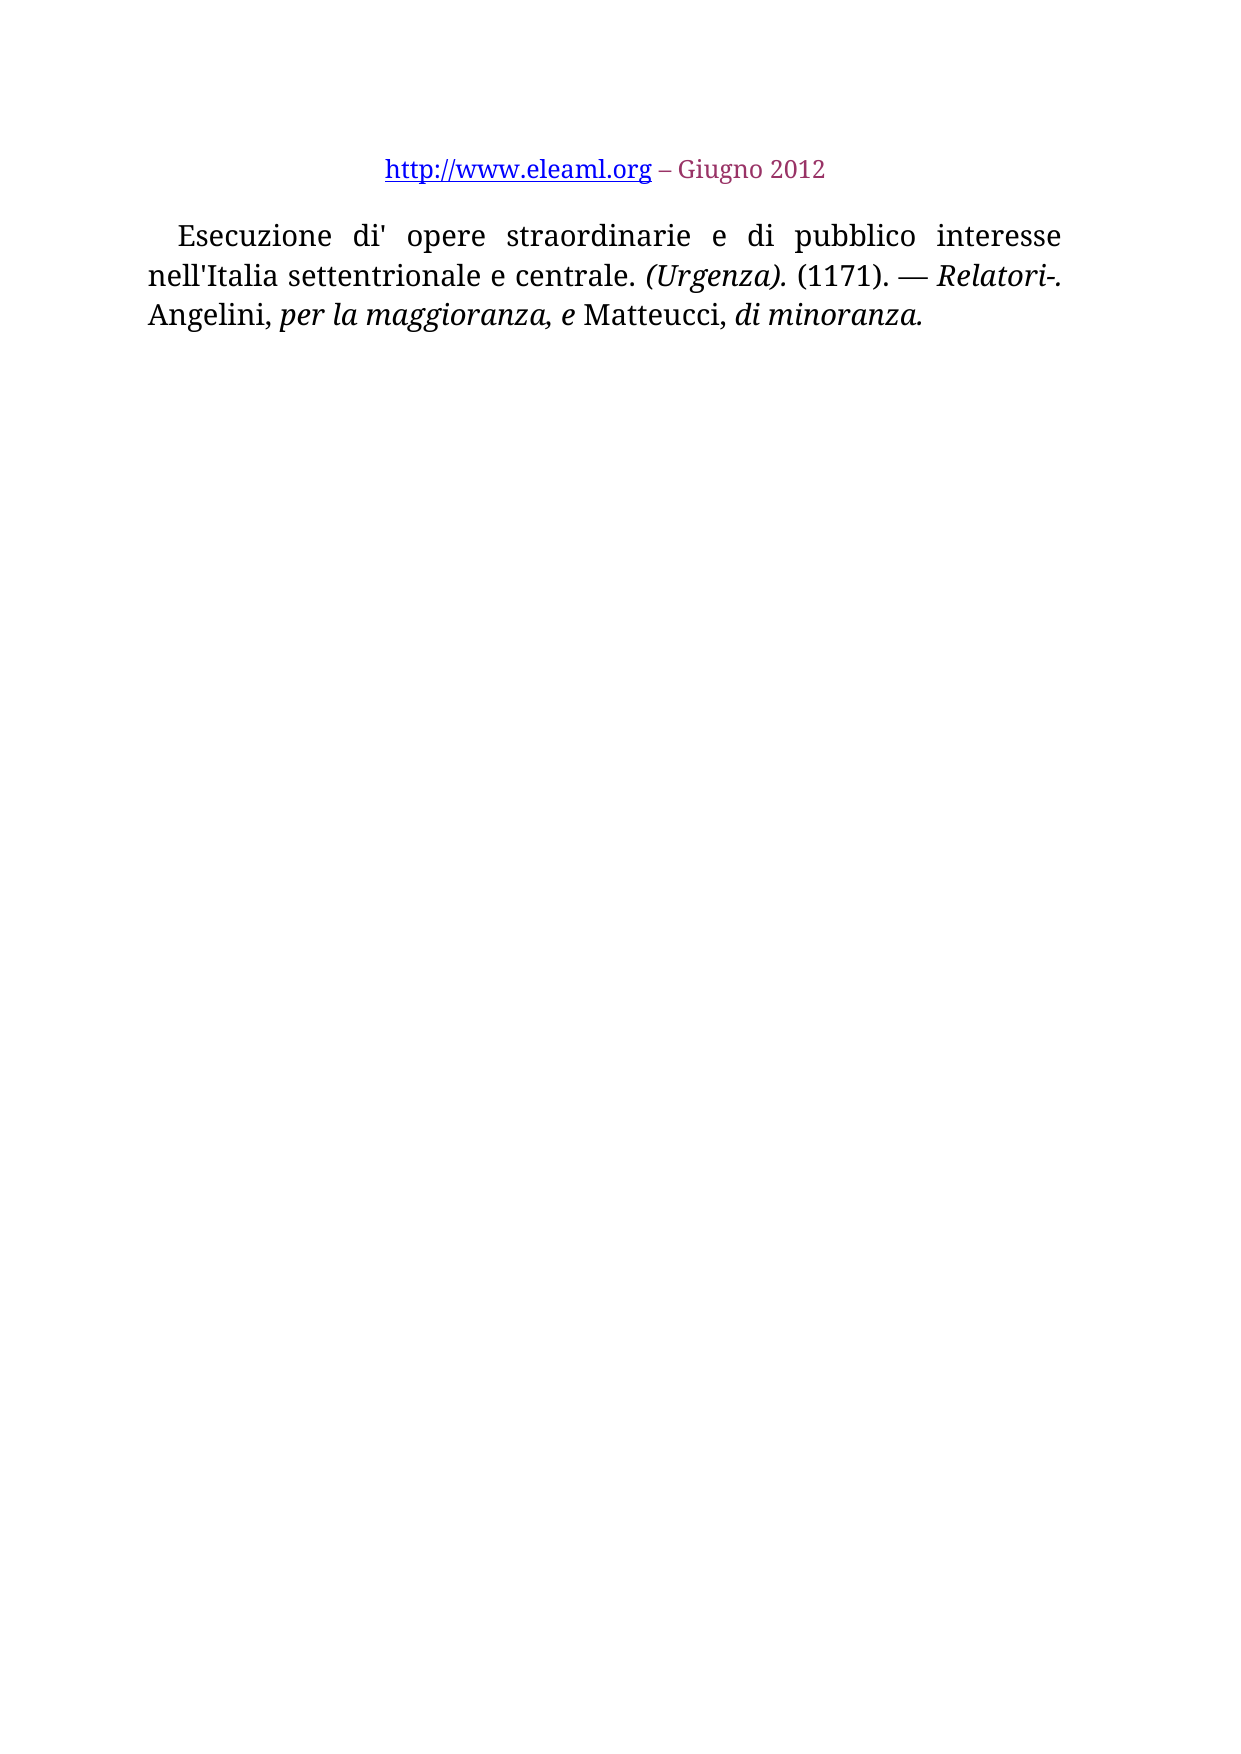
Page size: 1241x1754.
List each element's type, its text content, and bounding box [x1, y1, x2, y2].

text Esecuzione di' opere straordinarie e di pubblico interesse nell'Italia settentrionale e centrale. (Urgenza). (1171). — Relatori-. Angelini, per la maggioranza, e Matteucci, di minoranza. [148, 215, 1063, 334]
